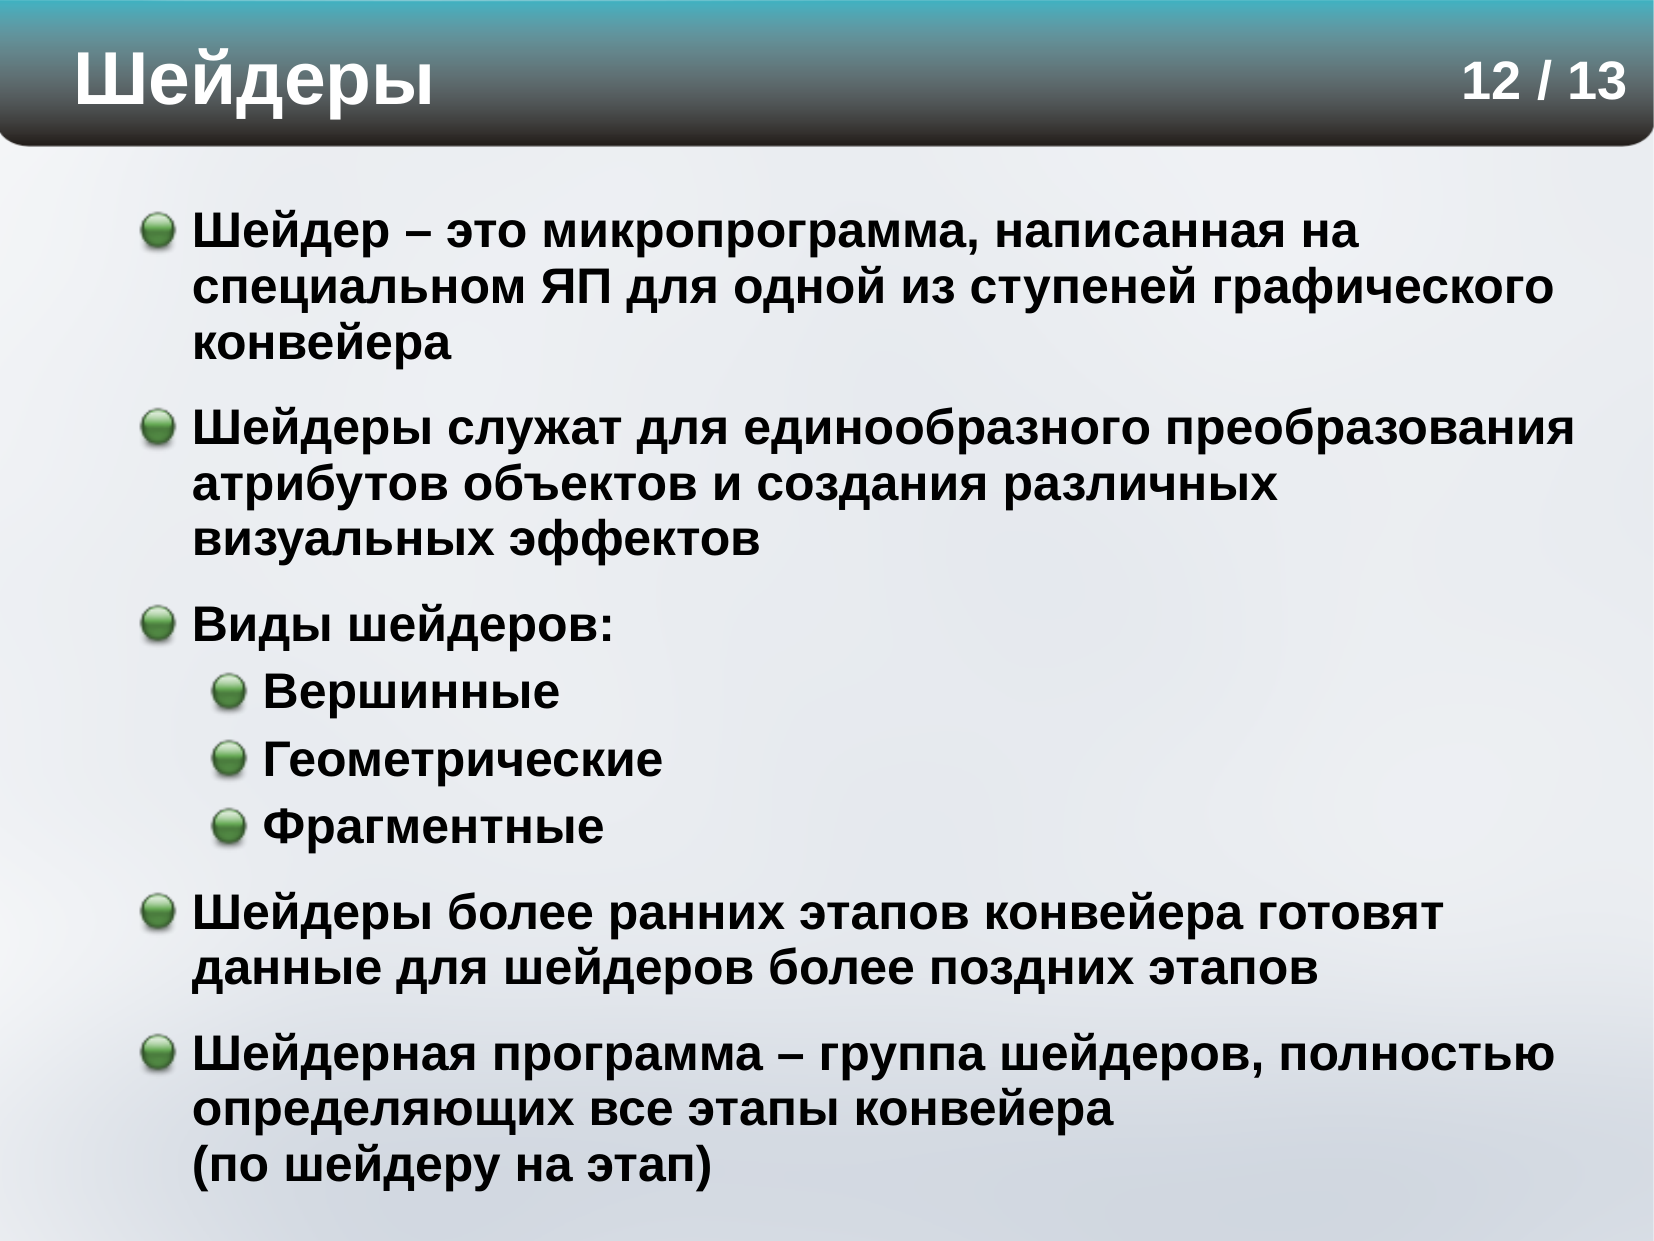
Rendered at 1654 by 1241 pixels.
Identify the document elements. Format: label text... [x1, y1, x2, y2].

text_box Шейдеры [59, 29, 1418, 129]
text_box Шейдер – это микропрограмма, написанная на специальном ЯП для одной из ступеней графического конвейера Шейдеры служат для единообразного преобразования атрибутов объектов и создания различных визуальных эффектов Виды шейдеров: Вершинные Геометрические Фрагментные Шейдеры более ранних этапов конвейера готовят данные для шейдеров более поздних этапов Шейдерная программа – группа шейдеров, полностью определяющих все этапы конвейера (по шейдеру на этап) [118, 195, 1595, 1200]
text_box <number> / 13 [1446, 42, 1654, 179]
picture [0, 0, 1654, 1241]
